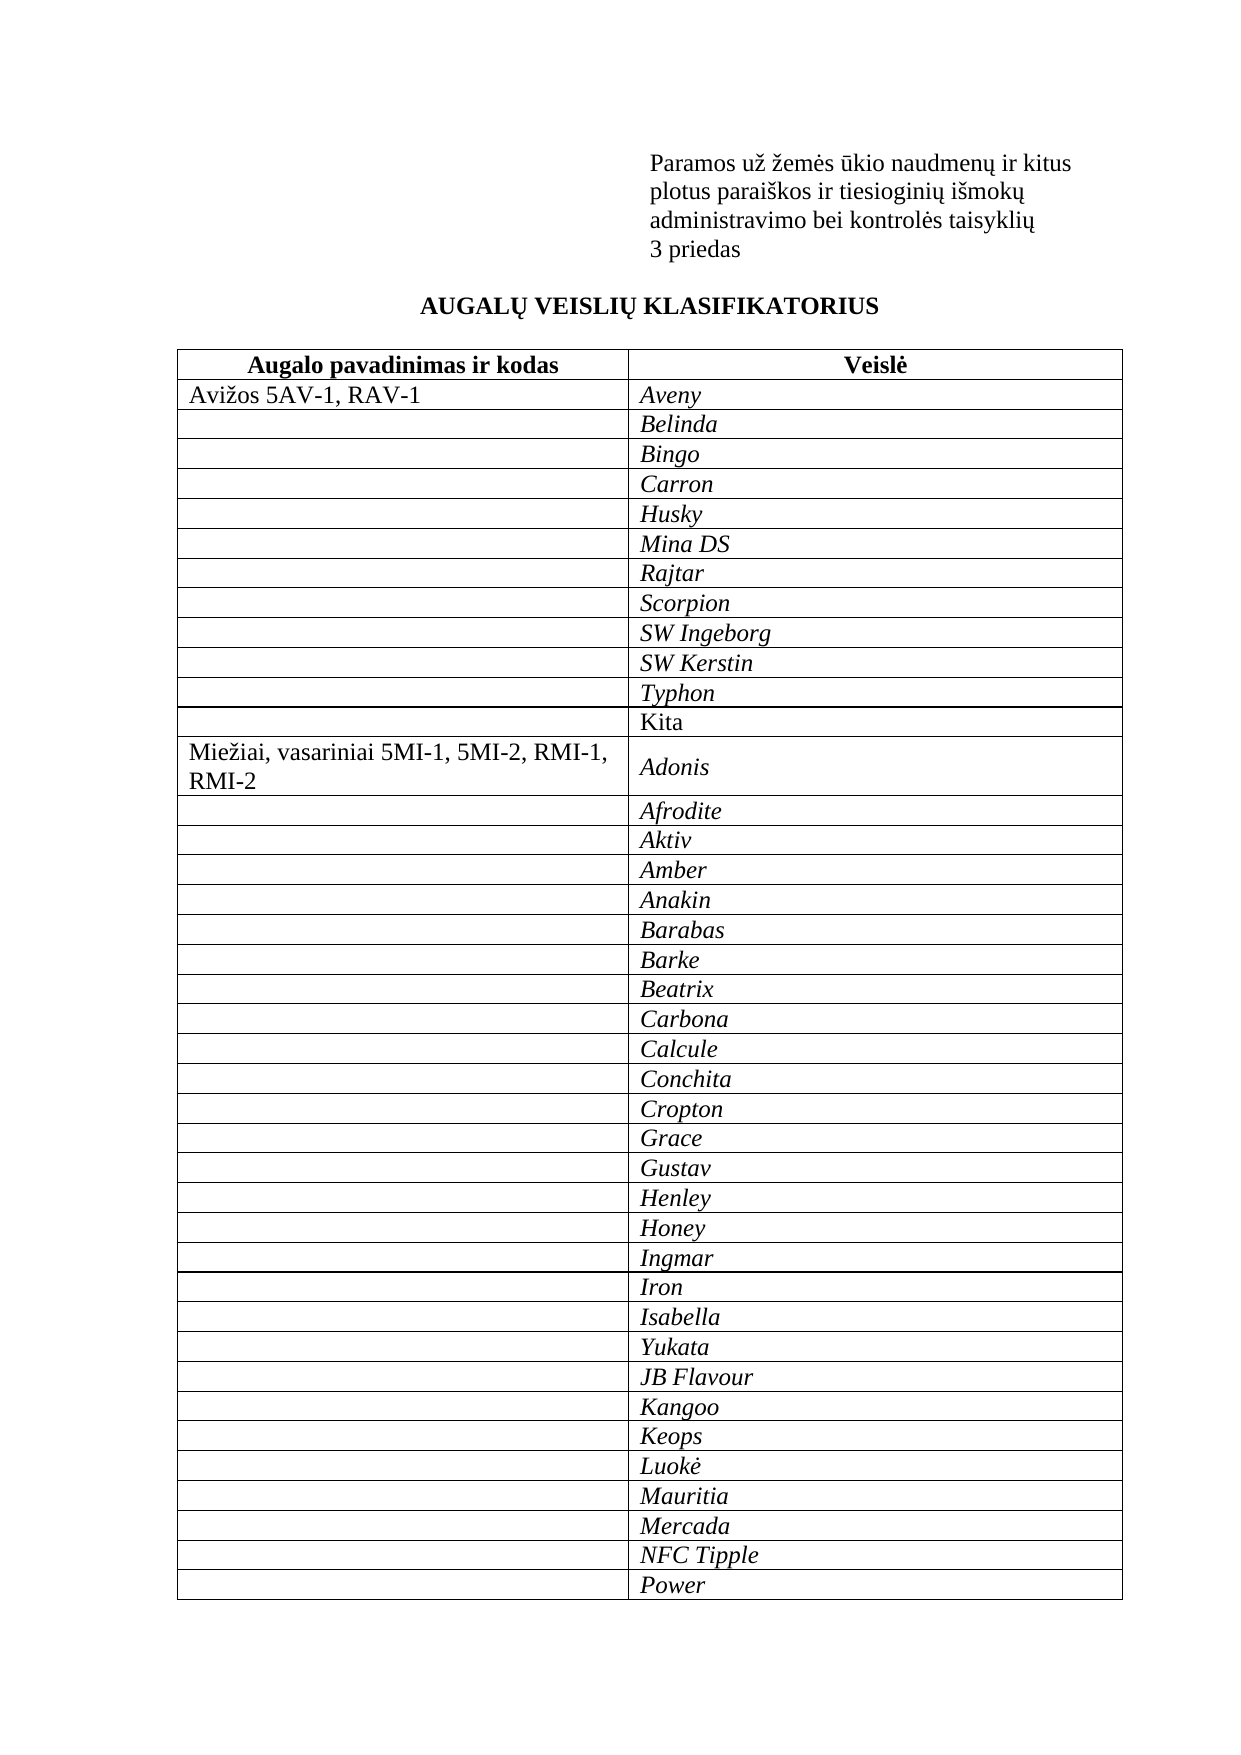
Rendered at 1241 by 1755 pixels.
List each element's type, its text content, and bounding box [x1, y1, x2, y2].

table_cell [178, 499, 628, 528]
table_cell [178, 945, 628, 973]
text administravimo bei kontrolės taisyklių [649, 205, 1122, 234]
table_cell [178, 1541, 628, 1569]
table_cell [178, 975, 628, 1003]
table_cell [178, 1481, 628, 1510]
text Augalų veislių klasifikatorius [177, 291, 1122, 320]
table_cell Afrodite [629, 796, 1122, 824]
table_cell [178, 915, 628, 944]
table_cell Mina DS [629, 529, 1122, 557]
table_cell [178, 1451, 628, 1480]
table_cell [178, 826, 628, 854]
table_cell [178, 1570, 628, 1599]
table_cell [178, 1273, 628, 1301]
table_cell [178, 1243, 628, 1271]
table_cell Typhon [629, 678, 1122, 706]
table_cell Mercada [629, 1511, 1122, 1539]
table_cell Kita [629, 708, 1122, 736]
table_cell Kangoo [629, 1392, 1122, 1420]
table_cell NFC Tipple [629, 1541, 1122, 1569]
table_cell Gustav [629, 1153, 1122, 1182]
table_cell [178, 1511, 628, 1539]
table_cell [178, 1332, 628, 1361]
table_cell Barabas [629, 915, 1122, 944]
table_cell Adonis [629, 737, 1122, 795]
table_cell Aktiv [629, 826, 1122, 854]
table_header Augalo pavadinimas ir kodas [178, 350, 628, 379]
table_cell Barke [629, 945, 1122, 973]
table_cell [178, 1153, 628, 1182]
table_cell [178, 439, 628, 468]
table_cell [178, 1183, 628, 1212]
table_cell [178, 855, 628, 884]
table_cell Cropton [629, 1094, 1122, 1122]
table_cell [178, 1034, 628, 1063]
table_cell [178, 529, 628, 557]
table_cell Anakin [629, 885, 1122, 914]
table_cell [178, 618, 628, 647]
table_cell Beatrix [629, 975, 1122, 1003]
table_cell Grace [629, 1124, 1122, 1152]
table_cell Conchita [629, 1064, 1122, 1093]
table_cell [178, 708, 628, 736]
table_cell Carron [629, 469, 1122, 498]
text plotus paraiškos ir tiesioginių išmokų [649, 176, 1122, 205]
table_cell [178, 1362, 628, 1391]
table_cell [178, 1004, 628, 1033]
text 3 priedas [649, 234, 1122, 263]
table_cell [178, 1302, 628, 1331]
table_cell Yukata [629, 1332, 1122, 1361]
table_cell Isabella [629, 1302, 1122, 1331]
table_cell [178, 410, 628, 438]
table_cell Keops [629, 1421, 1122, 1450]
table_cell [178, 678, 628, 706]
table_cell SW Ingeborg [629, 618, 1122, 647]
table_cell SW Kerstin [629, 648, 1122, 677]
text Paramos už žemės ūkio naudmenų ir kitus [649, 148, 1122, 176]
table_header Veislė [629, 350, 1122, 379]
table_cell Aveny [629, 380, 1122, 408]
table_cell Mauritia [629, 1481, 1122, 1510]
table_cell Miežiai, vasariniai 5MI-1, 5MI-2, RMI-1, RMI-2 [178, 737, 628, 795]
table_cell JB Flavour [629, 1362, 1122, 1391]
table_cell [178, 1094, 628, 1122]
table_cell Scorpion [629, 588, 1122, 617]
table_cell Calcule [629, 1034, 1122, 1063]
table_cell [178, 559, 628, 587]
table_cell Power [629, 1570, 1122, 1599]
table_cell [178, 469, 628, 498]
table_cell Iron [629, 1273, 1122, 1301]
table_cell Luokė [629, 1451, 1122, 1480]
table_cell Carbona [629, 1004, 1122, 1033]
table_cell Husky [629, 499, 1122, 528]
table_cell [178, 796, 628, 824]
table_cell [178, 1064, 628, 1093]
table_cell Honey [629, 1213, 1122, 1242]
table_cell [178, 1392, 628, 1420]
table_cell [178, 648, 628, 677]
table_cell Rajtar [629, 559, 1122, 587]
table_cell [178, 588, 628, 617]
table_cell Avižos 5AV-1, RAV-1 [178, 380, 628, 408]
table_cell [178, 885, 628, 914]
table_cell [178, 1213, 628, 1242]
table_cell Bingo [629, 439, 1122, 468]
table_cell [178, 1421, 628, 1450]
table_cell Henley [629, 1183, 1122, 1212]
table_cell Belinda [629, 410, 1122, 438]
table_cell [178, 1124, 628, 1152]
table_cell Ingmar [629, 1243, 1122, 1271]
table_cell Amber [629, 855, 1122, 884]
